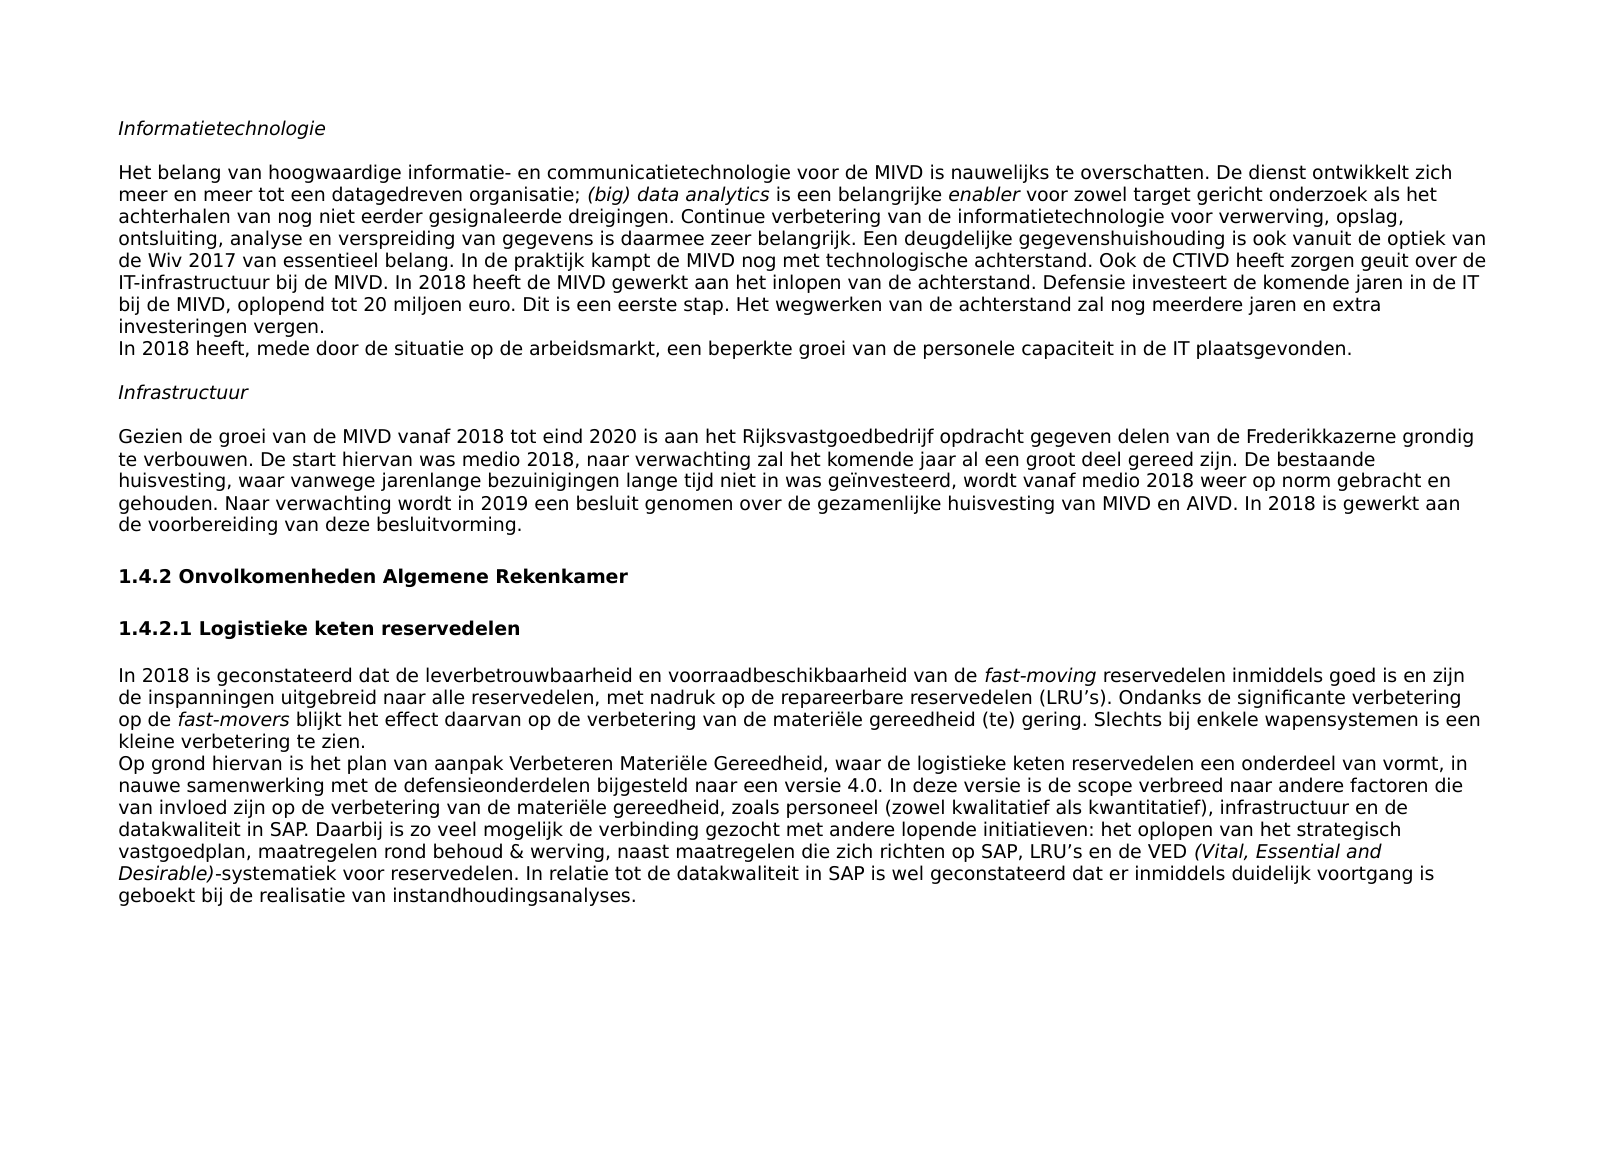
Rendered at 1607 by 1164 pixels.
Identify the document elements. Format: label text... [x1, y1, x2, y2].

subtitle Infrastructuur [118, 382, 1488, 404]
text Het belang van hoogwaardige informatie- en communicatietechnologie voor de MIVD is nauwelijks te overschatten. De dienst ontwikkelt zich meer en meer tot een datagedreven organisatie; (big) data analytics is een belangrijke enabler voor zowel target gericht onderzoek als het achterhalen van nog niet eerder gesignaleerde dreigingen. Continue verbetering van de informatietechnologie voor verwerving, opslag, ontsluiting, analyse en verspreiding van gegevens is daarmee zeer belangrijk. Een deugdelijke gegevenshuishouding is ook vanuit de optiek van de Wiv 2017 van essentieel belang. In de praktijk kampt de MIVD nog met technologische achterstand. Ook de CTIVD heeft zorgen geuit over de IT-infrastructuur bij de MIVD. In 2018 heeft de MIVD gewerkt aan het inlopen van de achterstand. Defensie investeert de komende jaren in de IT bij de MIVD, oplopend tot 20 miljoen euro. Dit is een eerste stap. Het wegwerken van de achterstand zal nog meerdere jaren en extra investeringen vergen. [118, 162, 1488, 338]
text Op grond hiervan is het plan van aanpak Verbeteren Materiële Gereedheid, waar de logistieke keten reservedelen een onderdeel van vormt, in nauwe samenwerking met de defensieonderdelen bijgesteld naar een versie 4.0. In deze versie is de scope verbreed naar andere factoren die van invloed zijn op de verbetering van de materiële gereedheid, zoals personeel (zowel kwalitatief als kwantitatief), infrastructuur en de datakwaliteit in SAP. Daarbij is zo veel mogelijk de verbinding gezocht met andere lopende initiatieven: het oplopen van het strategisch vastgoedplan, maatregelen rond behoud & werving, naast maatregelen die zich richten op SAP, LRU’s en de VED (Vital, Essential and Desirable)-systematiek voor reservedelen. In relatie tot de datakwaliteit in SAP is wel geconstateerd dat er inmiddels duidelijk voortgang is geboekt bij de realisatie van instandhoudingsanalyses. [118, 753, 1488, 907]
text Gezien de groei van de MIVD vanaf 2018 tot eind 2020 is aan het Rijksvastgoedbedrijf opdracht gegeven delen van de Frederikkazerne grondig te verbouwen. De start hiervan was medio 2018, naar verwachting zal het komende jaar al een groot deel gereed zijn. De bestaande huisvesting, waar vanwege jarenlange bezuinigingen lange tijd niet in was geïnvesteerd, wordt vanaf medio 2018 weer op norm gebracht en gehouden. Naar verwachting wordt in 2019 een besluit genomen over de gezamenlijke huisvesting van MIVD en AIVD. In 2018 is gewerkt aan de voorbereiding van deze besluitvorming. [118, 426, 1488, 536]
subtitle 1.4.2.1 Logistieke keten reservedelen [118, 618, 1488, 640]
subtitle 1.4.2 Onvolkomenheden Algemene Rekenkamer [118, 566, 1488, 588]
text In 2018 is geconstateerd dat de leverbetrouwbaarheid en voorraadbeschikbaarheid van de fast-moving reservedelen inmiddels goed is en zijn de inspanningen uitgebreid naar alle reservedelen, met nadruk op de repareerbare reservedelen (LRU’s). Ondanks de significante verbetering op de fast-movers blijkt het effect daarvan op de verbetering van de materiële gereedheid (te) gering. Slechts bij enkele wapensystemen is een kleine verbetering te zien. [118, 665, 1488, 753]
subtitle Informatietechnologie [118, 118, 1488, 140]
text In 2018 heeft, mede door de situatie op de arbeidsmarkt, een beperkte groei van de personele capaciteit in de IT plaatsgevonden. [118, 338, 1488, 360]
